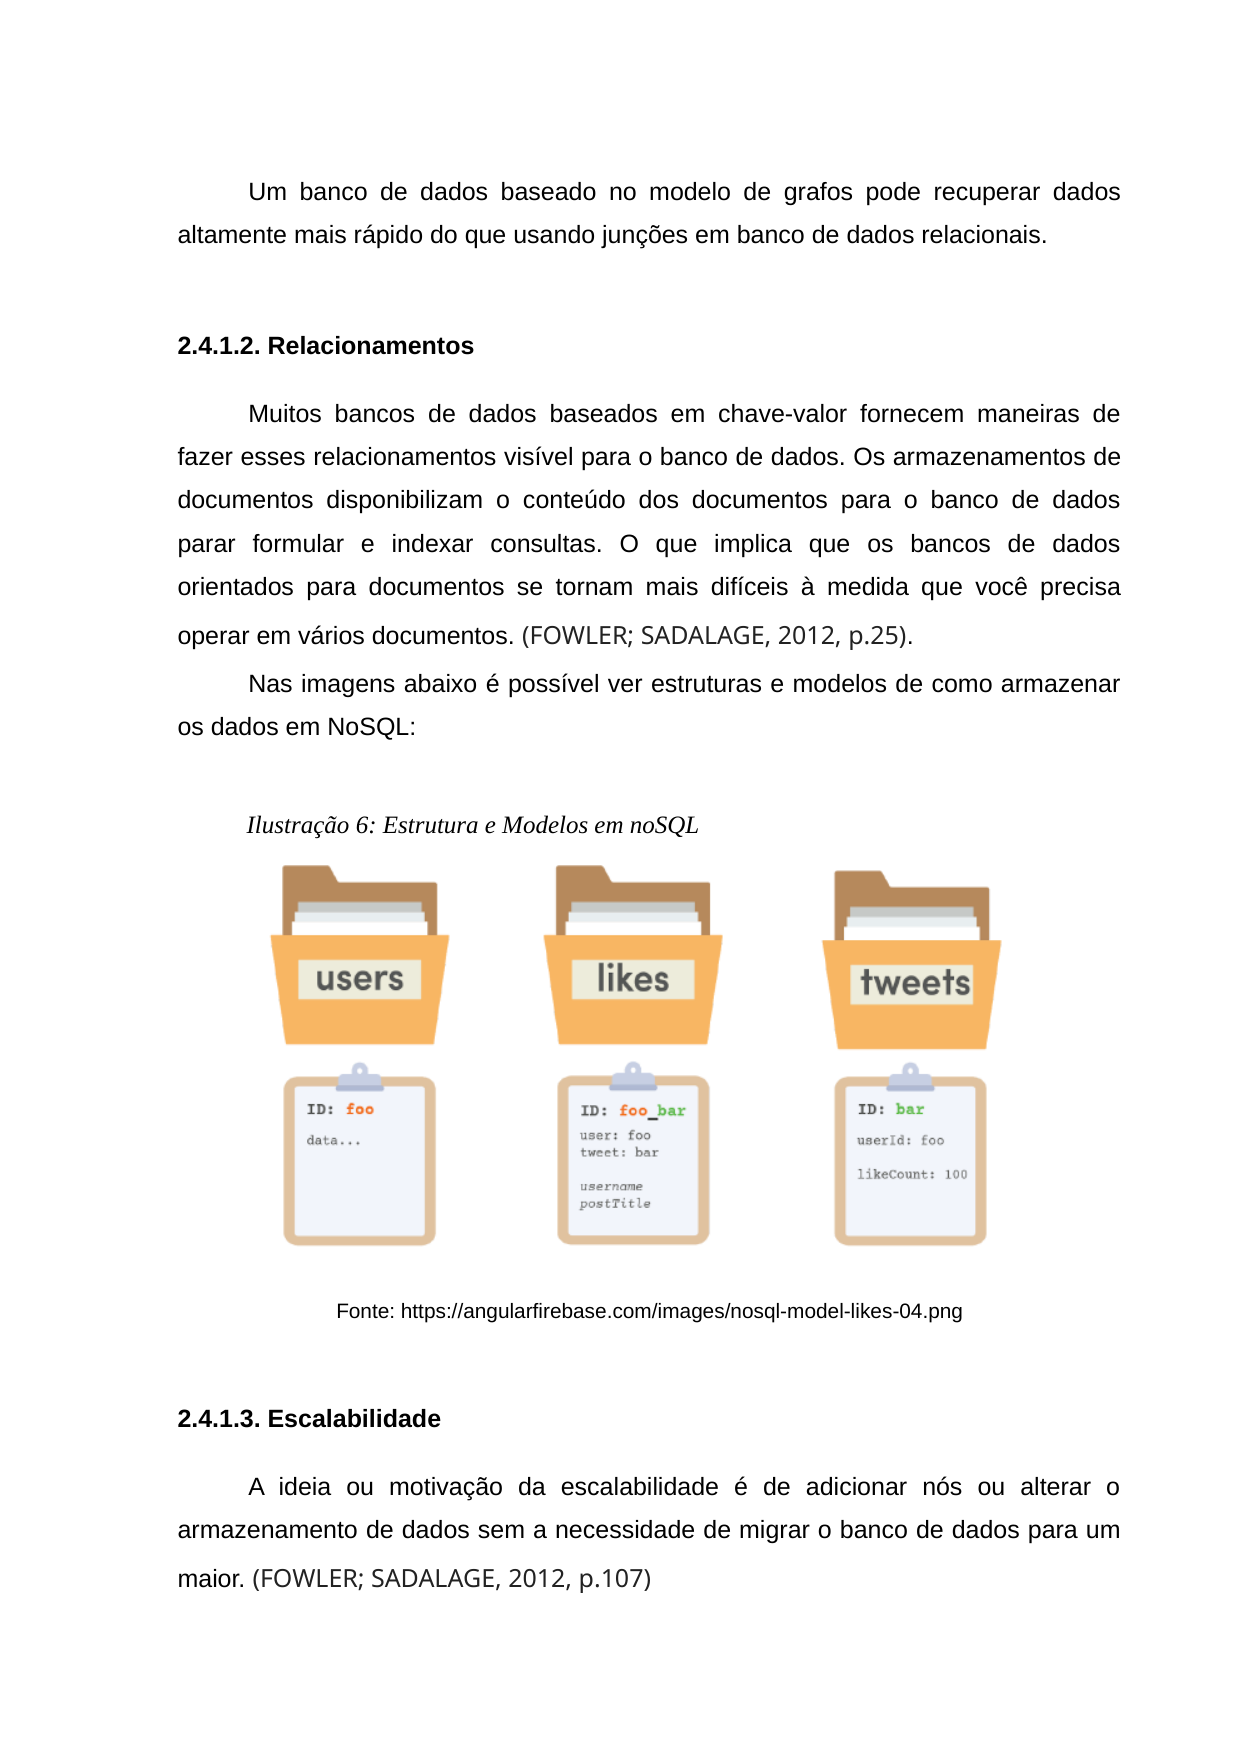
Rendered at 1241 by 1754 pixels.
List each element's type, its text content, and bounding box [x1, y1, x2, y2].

text Um banco de dados baseado no modelo de grafos pode recuperar dados altamente mais rápido do que usando junções em banco de dados relacionais. [177, 177, 1122, 249]
text Muitos bancos de dados baseados em chave-valor fornecem maneiras de fazer esses relacionamentos visível para o banco de dados. Os armazenamentos de documentos disponibilizam o conteúdo dos documentos para o banco de dados parar formular e indexar consultas. O que implica que os bancos de dados orientados para documentos se tornam mais difíceis à medida que você precisa operar em vários documentos. (FOWLER; SADALAGE, 2012, p.25). [177, 399, 1122, 652]
subtitle 2.4.1.3. Escalabilidade [177, 1403, 1122, 1432]
picture [246, 839, 1053, 1283]
text Ilustração 6: Estrutura e Modelos em noSQL [246, 810, 1053, 839]
text A ideia ou motivação da escalabilidade é de adicionar nós ou alterar o armazenamento de dados sem a necessidade de migrar o banco de dados para um maior. (FOWLER; SADALAGE, 2012, p.107) [177, 1471, 1122, 1594]
text Nas imagens abaixo é possível ver estruturas e modelos de como armazenar os dados em NoSQL: [177, 668, 1122, 740]
subtitle 2.4.1.2. Relacionamentos [177, 331, 1122, 360]
text Fonte: https://angularfirebase.com/images/nosql-model-likes-04.png [177, 1299, 1122, 1323]
